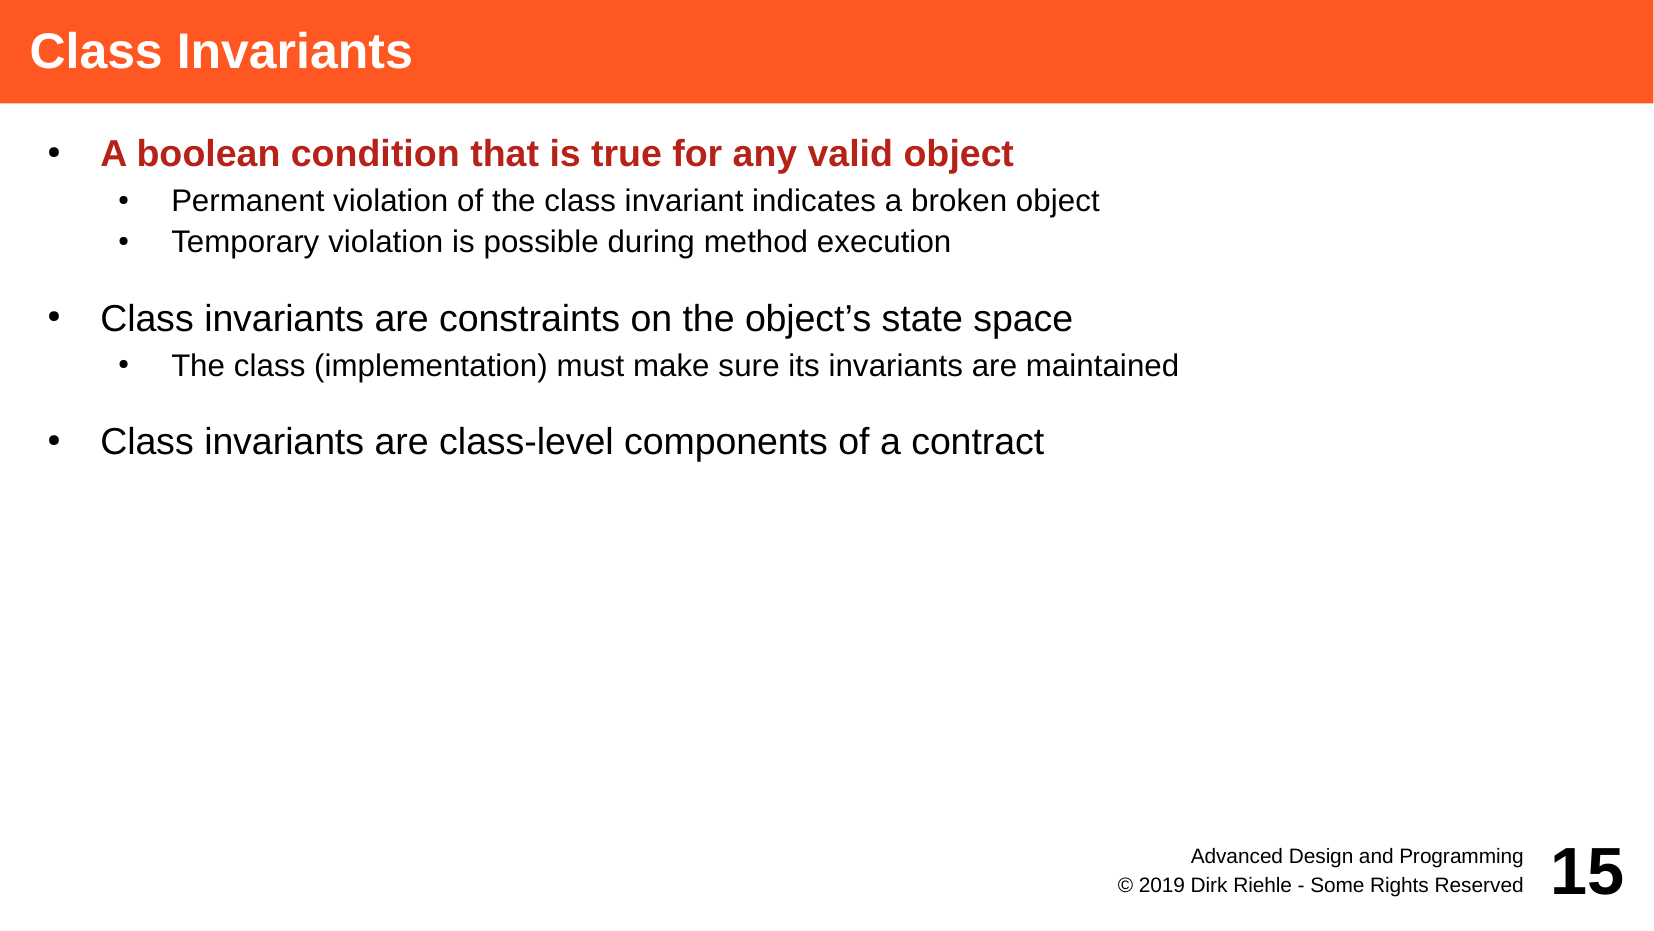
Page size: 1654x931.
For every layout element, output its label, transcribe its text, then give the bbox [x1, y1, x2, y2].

title Class Invariants [0, 0, 1654, 104]
list A boolean condition that is true for any valid object Permanent violation of the class invariant indicates a broken object Temporary violation is possible during method execution Class invariants are constraints on the object’s state space The class (implementation) must make sure its invariants are maintained Class invariants are class-level components of a contract [29, 132, 1625, 813]
